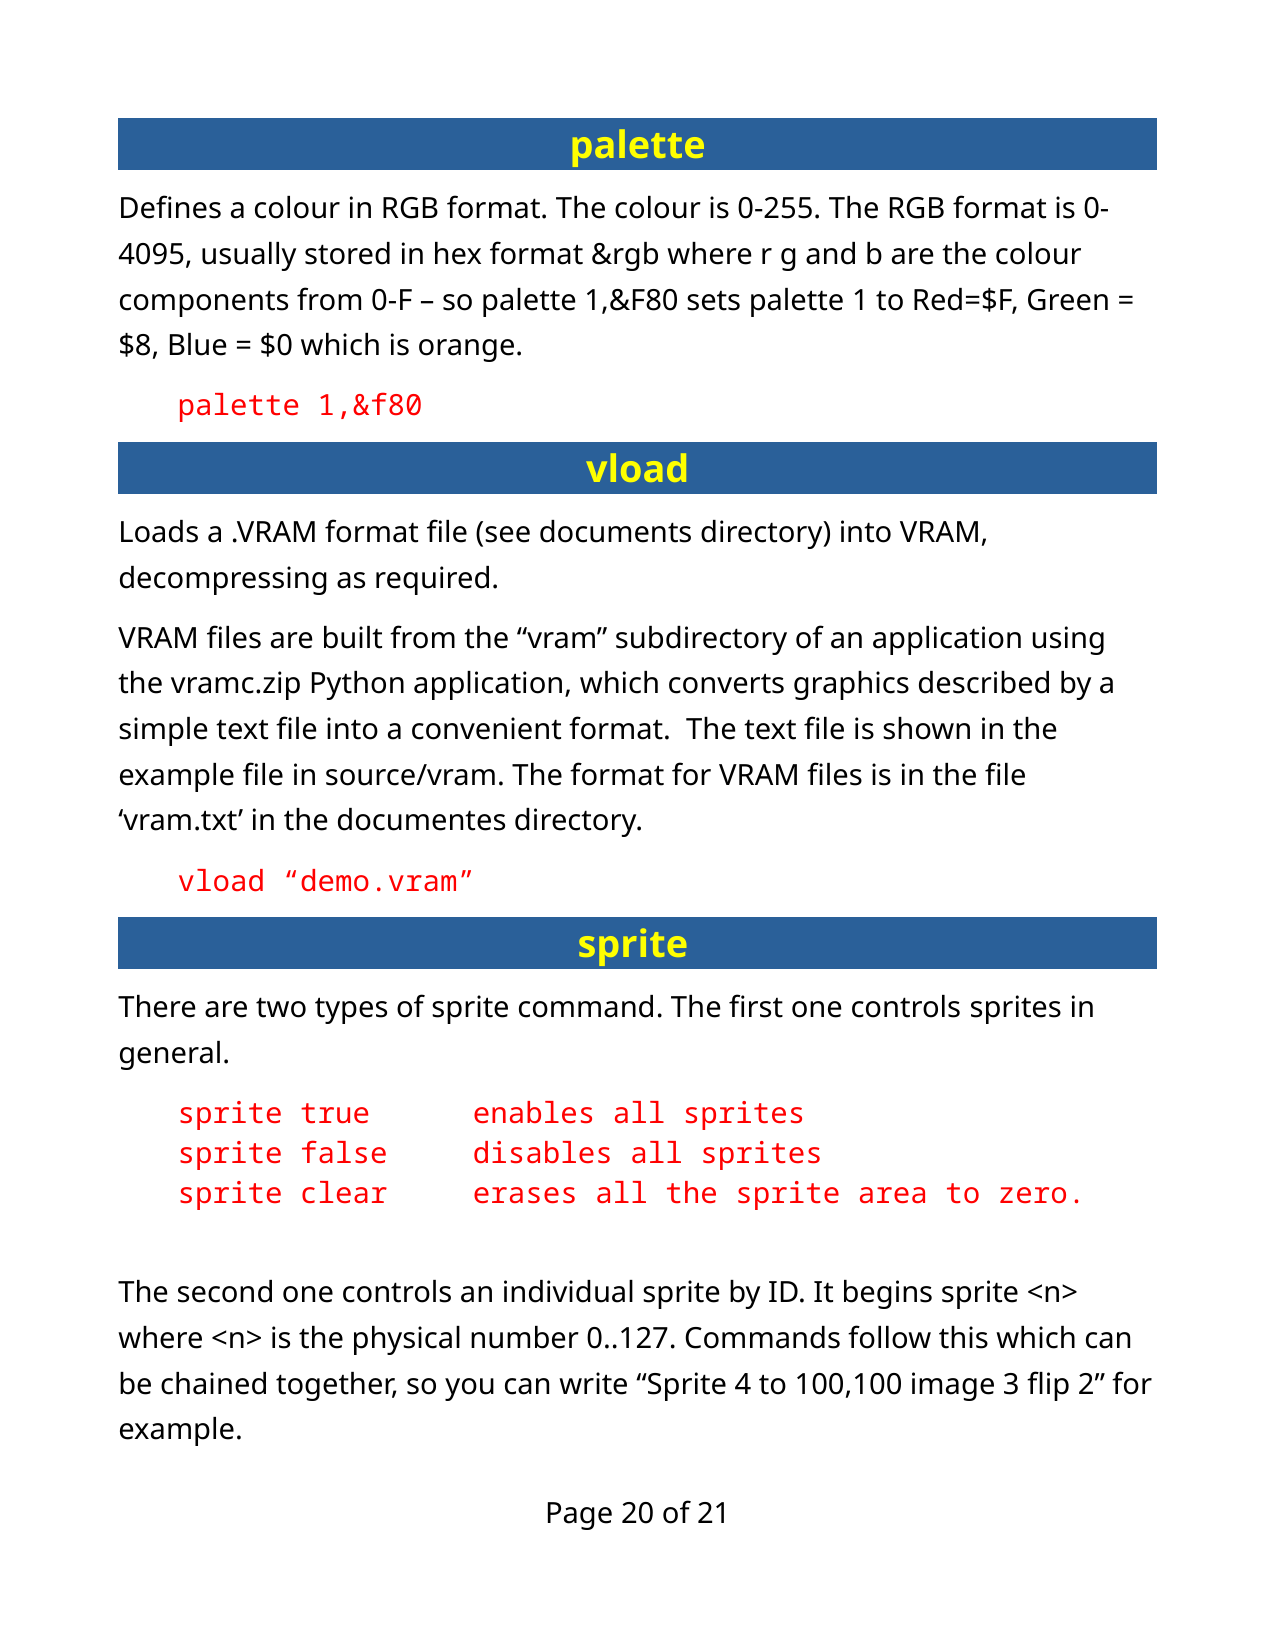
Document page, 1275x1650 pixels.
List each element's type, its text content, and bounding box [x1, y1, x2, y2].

text The second one controls an individual sprite by ID. It begins sprite <n> where <n> is the physical number 0..127. Commands follow this which can be chained together, so you can write “Sprite 4 to 100,100 image 3 flip 2” for example. [118, 1272, 1157, 1448]
text Sprite true Enables all sprites [177, 1092, 1157, 1132]
text Vload “demo.vram” [177, 860, 1157, 899]
text There are two types of sprite command. The first one controls sprites in general. [118, 987, 1157, 1072]
subtitle vload [118, 442, 1157, 494]
text Loads a .VRAM format file (see documents directory) into VRAM, decompressing as required. [118, 511, 1157, 597]
subtitle sprite [118, 917, 1157, 969]
text VRAM files are built from the “vram” subdirectory of an application using the vramc.zip Python application, which converts graphics described by a simple text file into a convenient format. The text file is shown in the example file in source/vram. The format for VRAM files is in the file ‘vram.txt’ in the documentes directory. [118, 617, 1157, 839]
text Defines a colour in RGB format. The colour is 0-255. The RGB format is 0-4095, usually stored in hex format &rgb where r g and b are the colour components from 0-F – so palette 1,&F80 sets palette 1 to Red=$F, Green = $8, Blue = $0 which is orange. [118, 187, 1157, 364]
text Sprite clear Erases all the sprite area to zero. [177, 1172, 1157, 1212]
text Sprite false Disables all sprites [177, 1132, 1157, 1172]
subtitle palette [118, 118, 1157, 170]
text Palette 1,&f80 [177, 384, 1157, 424]
